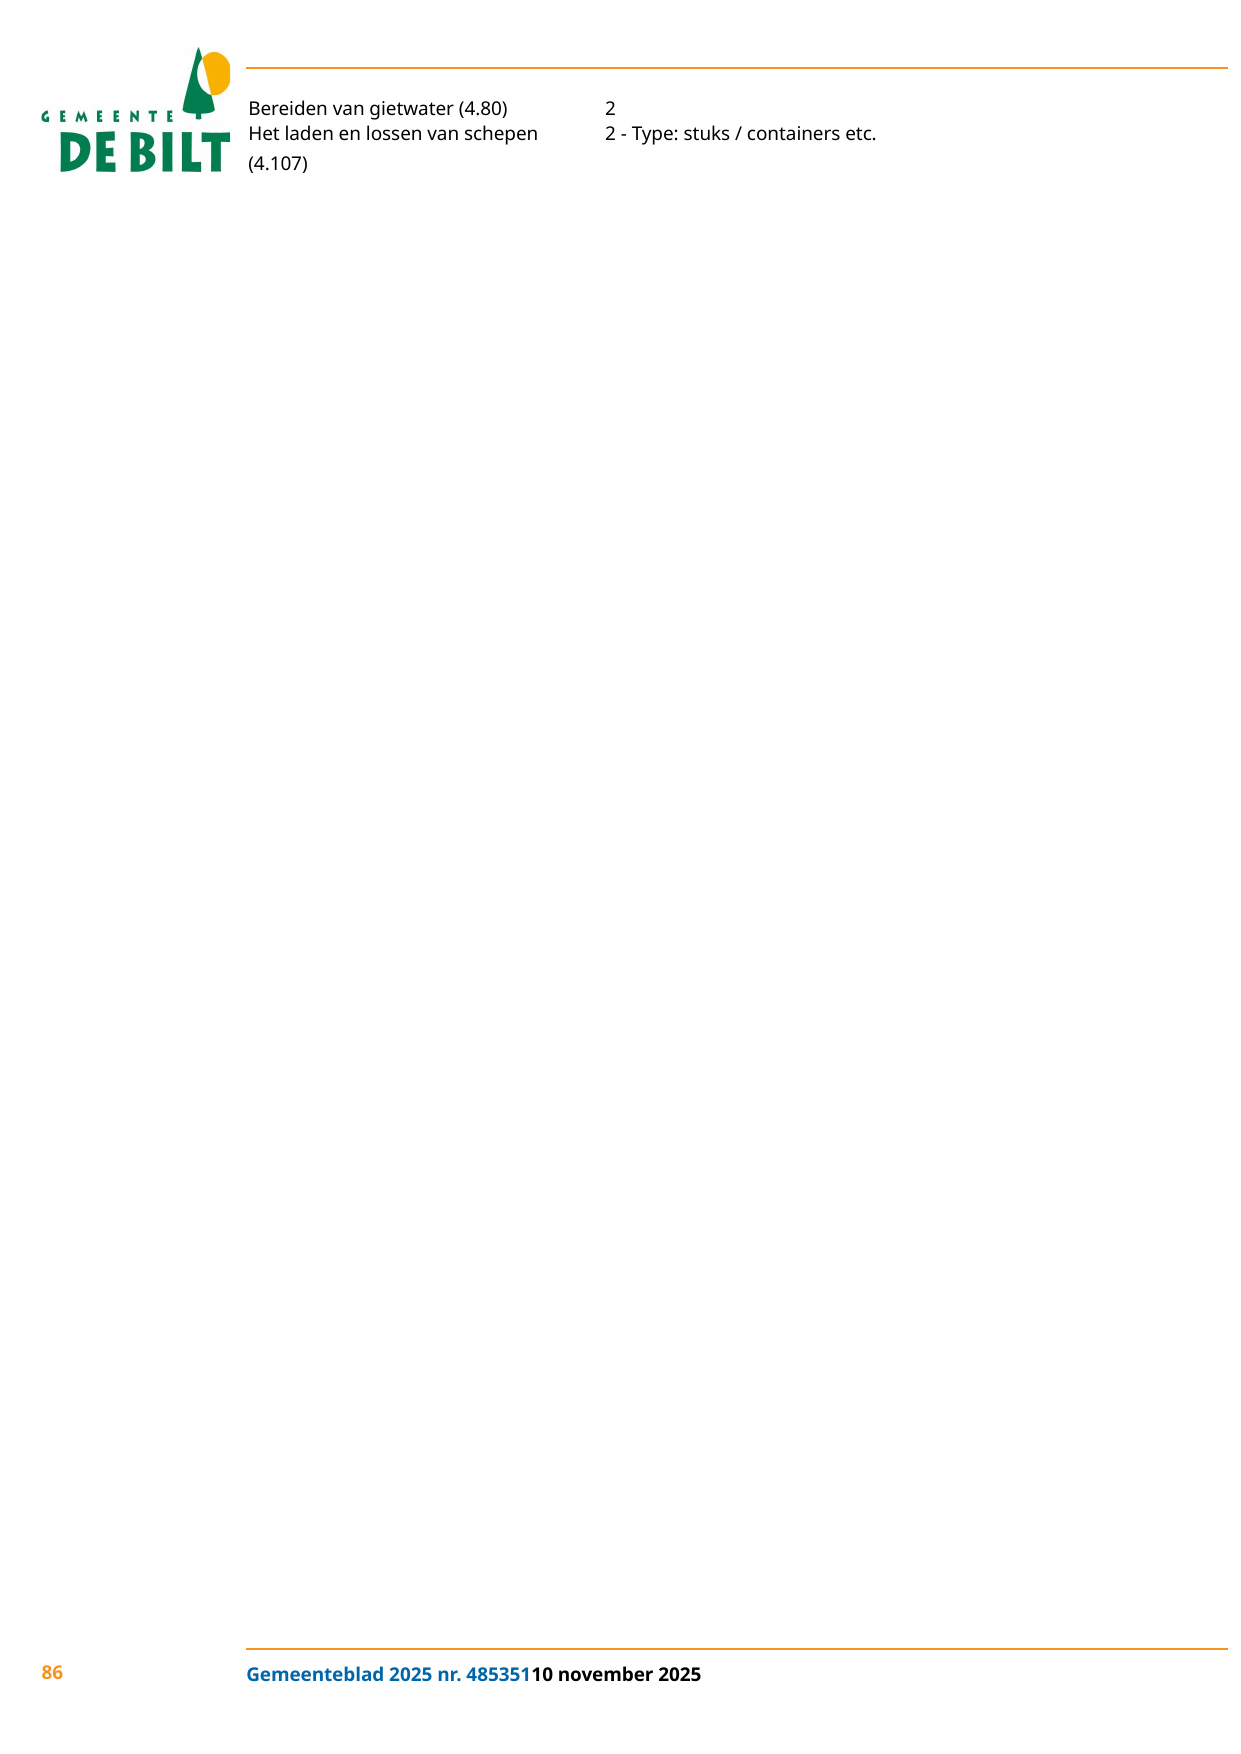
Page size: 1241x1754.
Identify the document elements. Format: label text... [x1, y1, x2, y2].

table_cell 2 - Type: stuks / containers etc. [605, 121, 1152, 176]
table_cell Het laden en lossen van schepen (4.107) [248, 121, 605, 176]
table_cell 2 [605, 95, 1152, 121]
picture [41, 47, 231, 172]
table_cell Bereiden van gietwater (4.80) [248, 95, 605, 121]
